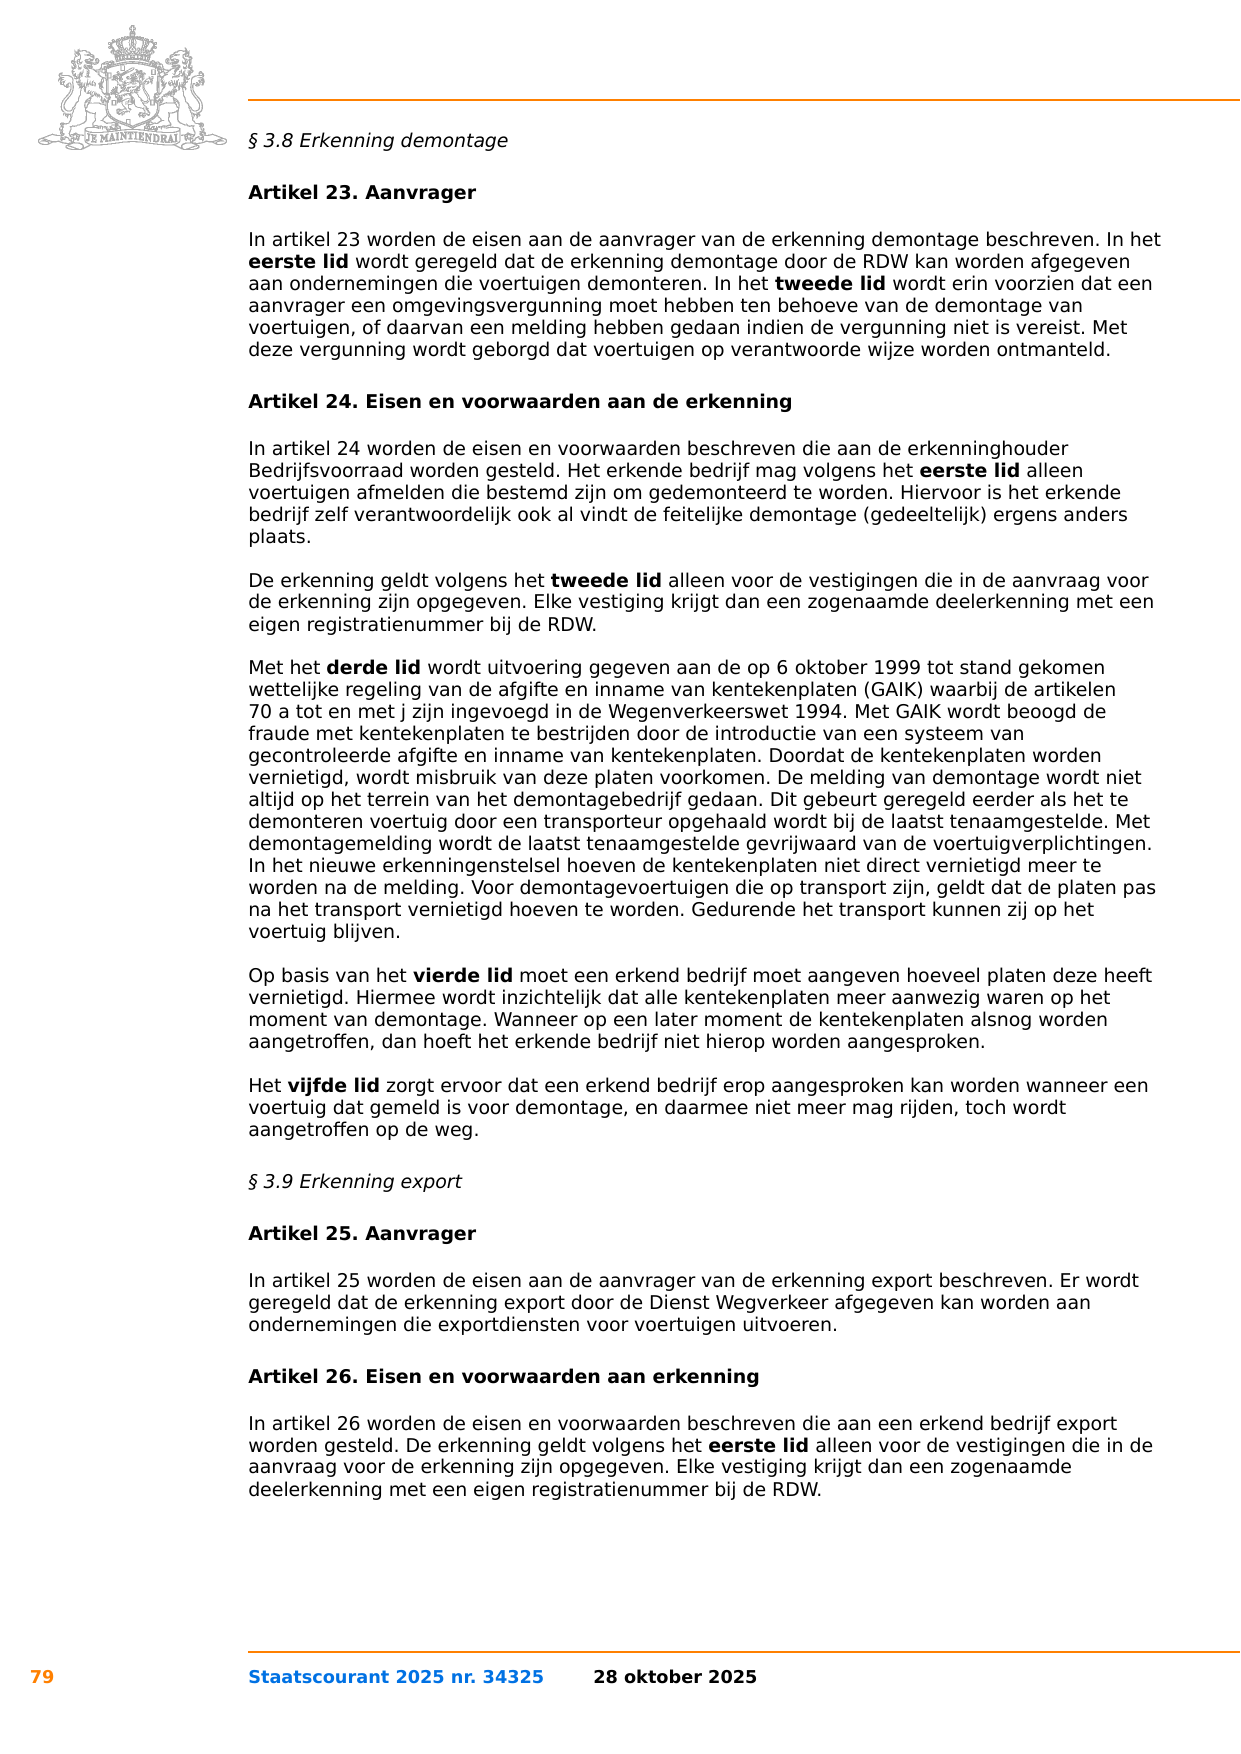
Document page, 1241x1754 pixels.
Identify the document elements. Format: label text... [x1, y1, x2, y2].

text In artikel 23 worden de eisen aan de aanvrager van de erkenning demontage beschreven. In het eerste lid wordt geregeld dat de erkenning demontage door de RDW kan worden afgegeven aan ondernemingen die voertuigen demonteren. In het tweede lid wordt erin voorzien dat een aanvrager een omgevingsvergunning moet hebben ten behoeve van de demontage van voertuigen, of daarvan een melding hebben gedaan indien de vergunning niet is vereist. Met deze vergunning wordt geborgd dat voertuigen op verantwoorde wijze worden ontmanteld. [248, 229, 1163, 361]
subtitle Artikel 25. Aanvrager [248, 1223, 1163, 1244]
subtitle Artikel 24. Eisen en voorwaarden aan de erkenning [248, 391, 1163, 413]
text De erkenning geldt volgens het tweede lid alleen voor de vestigingen die in de aanvraag voor de erkenning zijn opgegeven. Elke vestiging krijgt dan een zogenaamde deelerkenning met een eigen registratienummer bij de RDW. [248, 569, 1163, 635]
text In artikel 24 worden de eisen en voorwaarden beschreven die aan de erkenninghouder Bedrijfsvoorraad worden gesteld. Het erkende bedrijf mag volgens het eerste lid alleen voertuigen afmelden die bestemd zijn om gedemonteerd te worden. Hiervoor is het erkende bedrijf zelf verantwoordelijk ook al vindt de feitelijke demontage (gedeeltelijk) ergens anders plaats. [248, 438, 1163, 548]
subtitle § 3.9 Erkenning export [248, 1171, 1163, 1193]
text In artikel 26 worden de eisen en voorwaarden beschreven die aan een erkend bedrijf export worden gesteld. De erkenning geldt volgens het eerste lid alleen voor de vestigingen die in de aanvraag voor de erkenning zijn opgegeven. Elke vestiging krijgt dan een zogenaamde deelerkenning met een eigen registratienummer bij de RDW. [248, 1412, 1163, 1500]
subtitle § 3.8 Erkenning demontage [248, 130, 1163, 152]
text Het vijfde lid zorgt ervoor dat een erkend bedrijf erop aangesproken kan worden wanneer een voertuig dat gemeld is voor demontage, en daarmee niet meer mag rijden, toch wordt aangetroffen op de weg. [248, 1075, 1163, 1141]
text Op basis van het vierde lid moet een erkend bedrijf moet aangeven hoeveel platen deze heeft vernietigd. Hiermee wordt inzichtelijk dat alle kentekenplaten meer aanwezig waren op het moment van demontage. Wanneer op een later moment de kentekenplaten alsnog worden aangetroffen, dan hoeft het erkende bedrijf niet hierop worden aangesproken. [248, 965, 1163, 1053]
subtitle Artikel 23. Aanvrager [248, 182, 1163, 204]
subtitle Artikel 26. Eisen en voorwaarden aan erkenning [248, 1366, 1163, 1387]
text In artikel 25 worden de eisen aan de aanvrager van de erkenning export beschreven. Er wordt geregeld dat de erkenning export door de Dienst Wegverkeer afgegeven kan worden aan ondernemingen die exportdiensten voor voertuigen uitvoeren. [248, 1269, 1163, 1336]
picture [38, 25, 227, 150]
text Met het derde lid wordt uitvoering gegeven aan de op 6 oktober 1999 tot stand gekomen wettelijke regeling van de afgifte en inname van kentekenplaten (GAIK) waarbij de artikelen 70 a tot en met j zijn ingevoegd in de Wegenverkeerswet 1994. Met GAIK wordt beoogd de fraude met kentekenplaten te bestrijden door de introductie van een systeem van gecontroleerde afgifte en inname van kentekenplaten. Doordat de kentekenplaten worden vernietigd, wordt misbruik van deze platen voorkomen. De melding van demontage wordt niet altijd op het terrein van het demontagebedrijf gedaan. Dit gebeurt geregeld eerder als het te demonteren voertuig door een transporteur opgehaald wordt bij de laatst tenaamgestelde. Met demontagemelding wordt de laatst tenaamgestelde gevrijwaard van de voertuigverplichtingen. In het nieuwe erkenningenstelsel hoeven de kentekenplaten niet direct vernietigd meer te worden na de melding. Voor demontagevoertuigen die op transport zijn, geldt dat de platen pas na het transport vernietigd hoeven te worden. Gedurende het transport kunnen zij op het voertuig blijven. [248, 657, 1163, 943]
